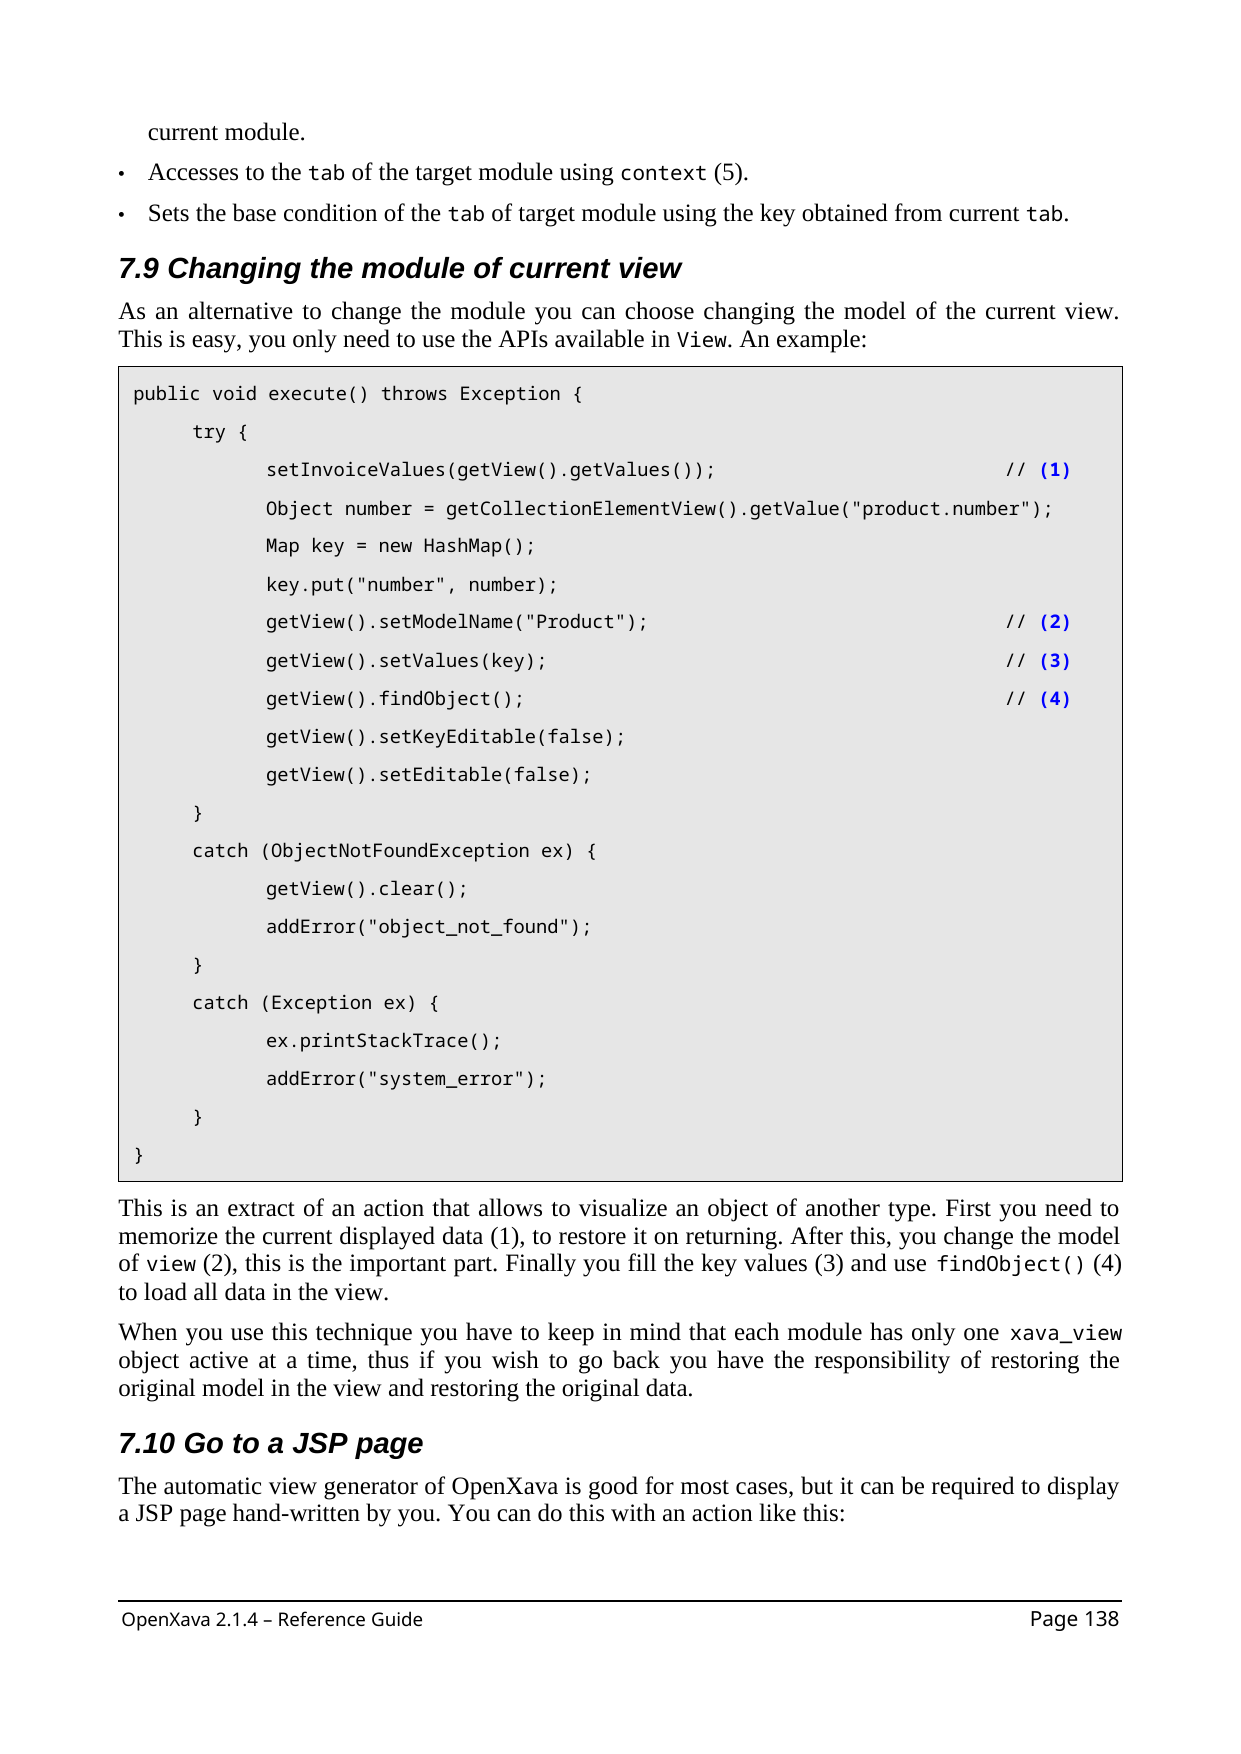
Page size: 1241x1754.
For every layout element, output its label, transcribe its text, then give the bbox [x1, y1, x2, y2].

text setInvoiceValues(getView().getValues()); // (1) [119, 442, 1122, 480]
list current module. [118, 118, 1122, 146]
list Accesses to the tab of the target module using context (5). [118, 158, 1122, 187]
text catch (ObjectNotFoundException ex) { [119, 822, 1122, 860]
text public void execute() throws Exception { [119, 367, 1122, 404]
text getView().setValues(key); // (3) [119, 632, 1122, 670]
text As an alternative to change the module you can choose changing the model of the current view. This is easy, you only need to use the APIs available in View. An example: [118, 297, 1122, 353]
text getView().findObject(); // (4) [119, 670, 1122, 708]
text } [119, 1088, 1122, 1126]
subtitle Go to a JSP page [118, 1427, 1122, 1459]
text addError("system_error"); [119, 1050, 1122, 1088]
text getView().setEditable(false); [119, 746, 1122, 784]
subtitle Changing the module of current view [118, 252, 1122, 285]
text getView().setKeyEditable(false); [119, 708, 1122, 746]
text ex.printStackTrace(); [119, 1012, 1122, 1050]
text getView().clear(); [119, 860, 1122, 898]
text key.put("number", number); [119, 556, 1122, 594]
text Object number = getCollectionElementView().getValue("product.number"); [119, 480, 1122, 518]
list Sets the base condition of the tab of target module using the key obtained from current tab. [118, 199, 1122, 227]
text addError("object_not_found"); [119, 898, 1122, 936]
text try { [119, 404, 1122, 442]
text getView().setModelName("Product"); // (2) [119, 594, 1122, 632]
text The automatic view generator of OpenXava is good for most cases, but it can be required to display a JSP page hand-written by you. You can do this with an action like this: [118, 1472, 1122, 1527]
text } [119, 784, 1122, 822]
text } [119, 1126, 1122, 1181]
text Map key = new HashMap(); [119, 518, 1122, 556]
text When you use this technique you have to keep in mind that each module has only one xava_view object active at a time, thus if you wish to go back you have the responsibility of restoring the original model in the view and restoring the original data. [118, 1318, 1122, 1402]
text } [119, 936, 1122, 974]
text catch (Exception ex) { [119, 974, 1122, 1012]
text This is an extract of an action that allows to visualize an object of another type. First you need to memorize the current displayed data (1), to restore it on returning. After this, you change the model of view (2), this is the important part. Finally you fill the key values (3) and use findObject() (4) to load all data in the view. [118, 1194, 1122, 1306]
